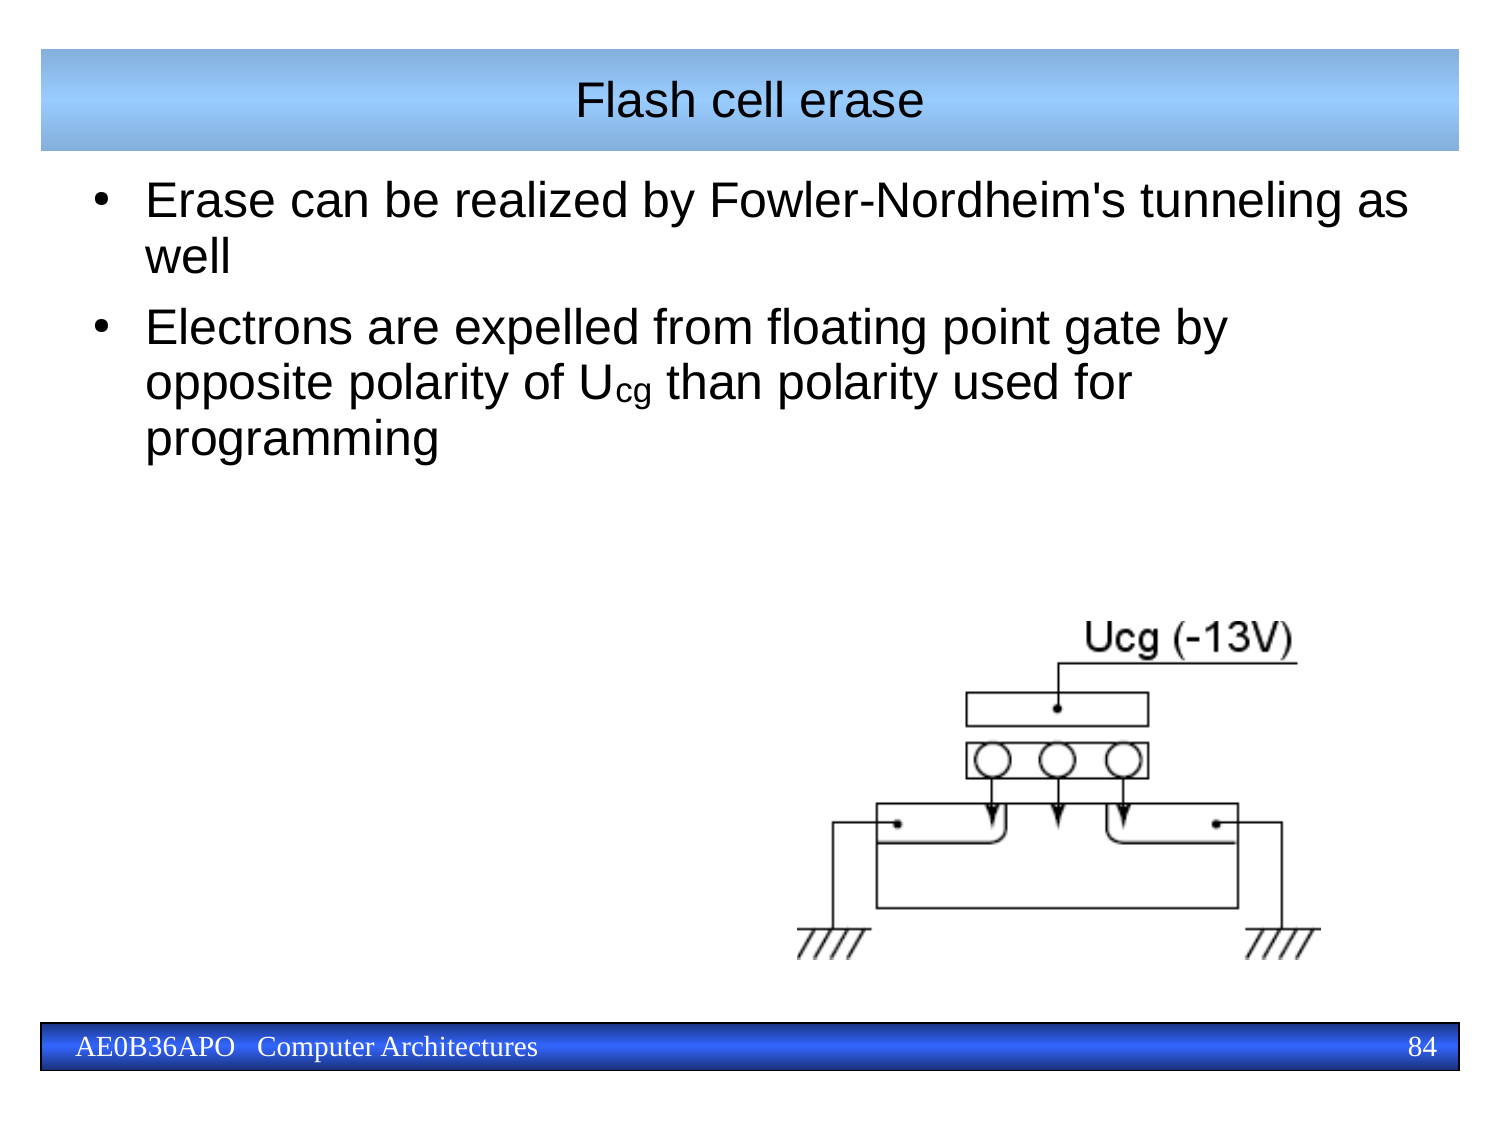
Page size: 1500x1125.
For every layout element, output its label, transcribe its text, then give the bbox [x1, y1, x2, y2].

list Erase can be realized by Fowler-Nordheim's tunneling as well Electrons are expelled from floating point gate by opposite polarity of Ucg than polarity used for programming [75, 172, 1426, 916]
picture [797, 621, 1321, 960]
title Flash cell erase [41, 49, 1459, 151]
